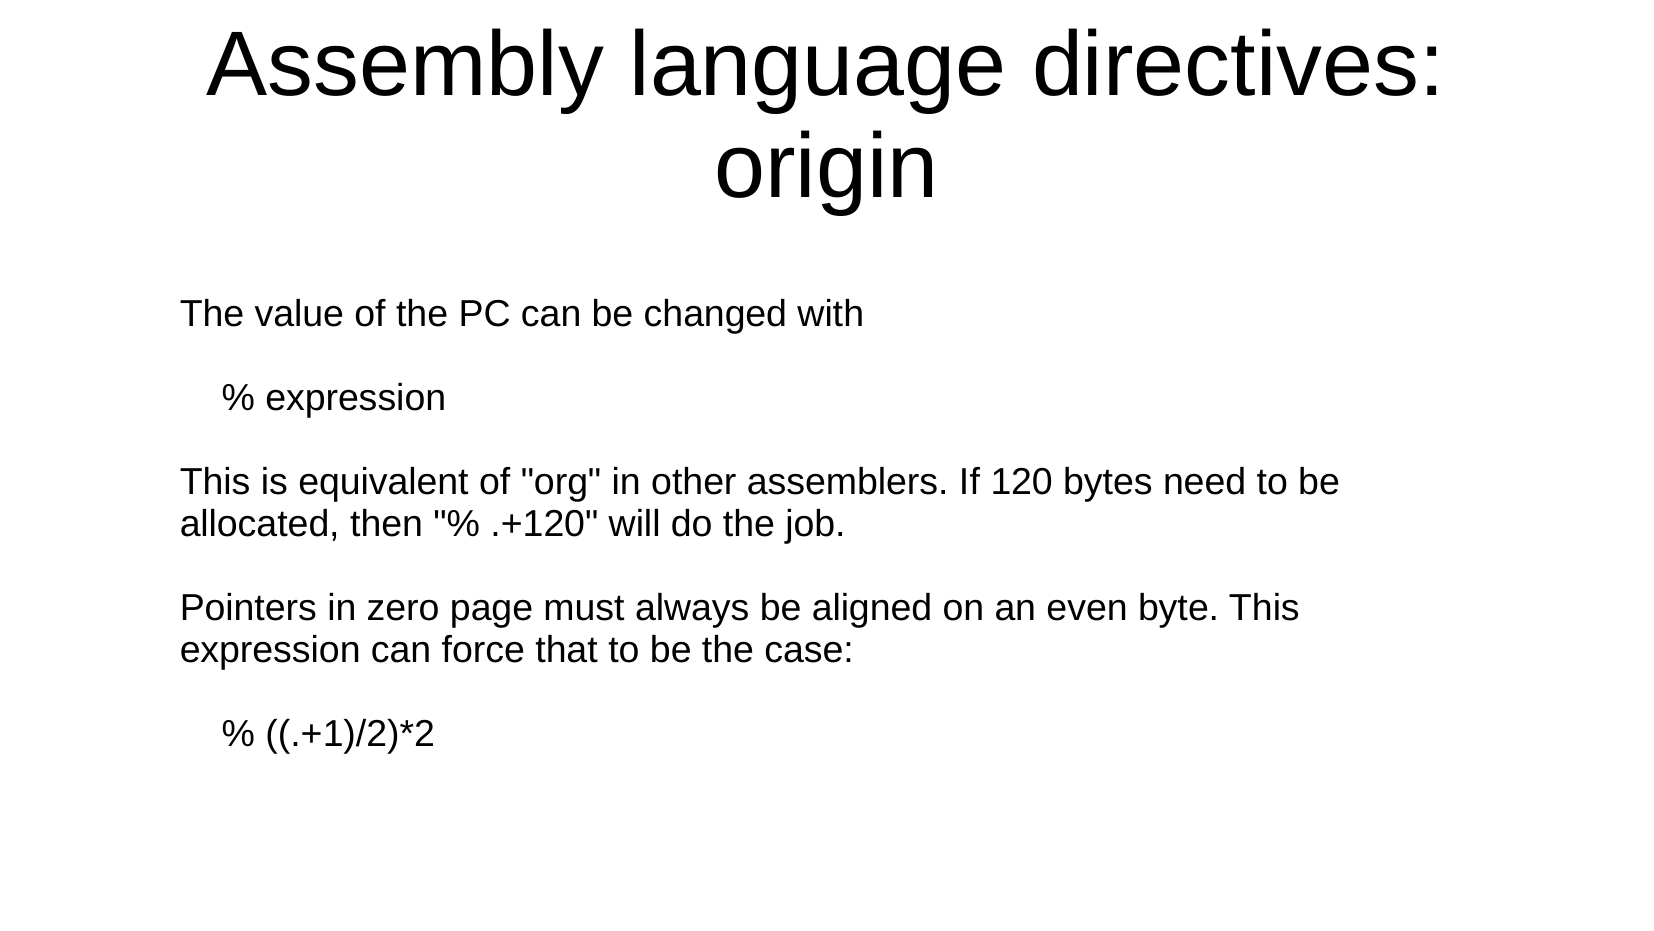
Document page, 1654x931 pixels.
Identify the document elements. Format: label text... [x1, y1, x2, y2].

title Assembly language directives: origin [82, 12, 1571, 218]
text_box The value of the PC can be changed with % expression This is equivalent of "org" in other assemblers. If 120 bytes need to be allocated, then "% .+120" will do the job. Pointers in zero page must always be aligned on an even byte. This expression can force that to be the case: % ((.+1)/2)*2 [165, 285, 1501, 762]
